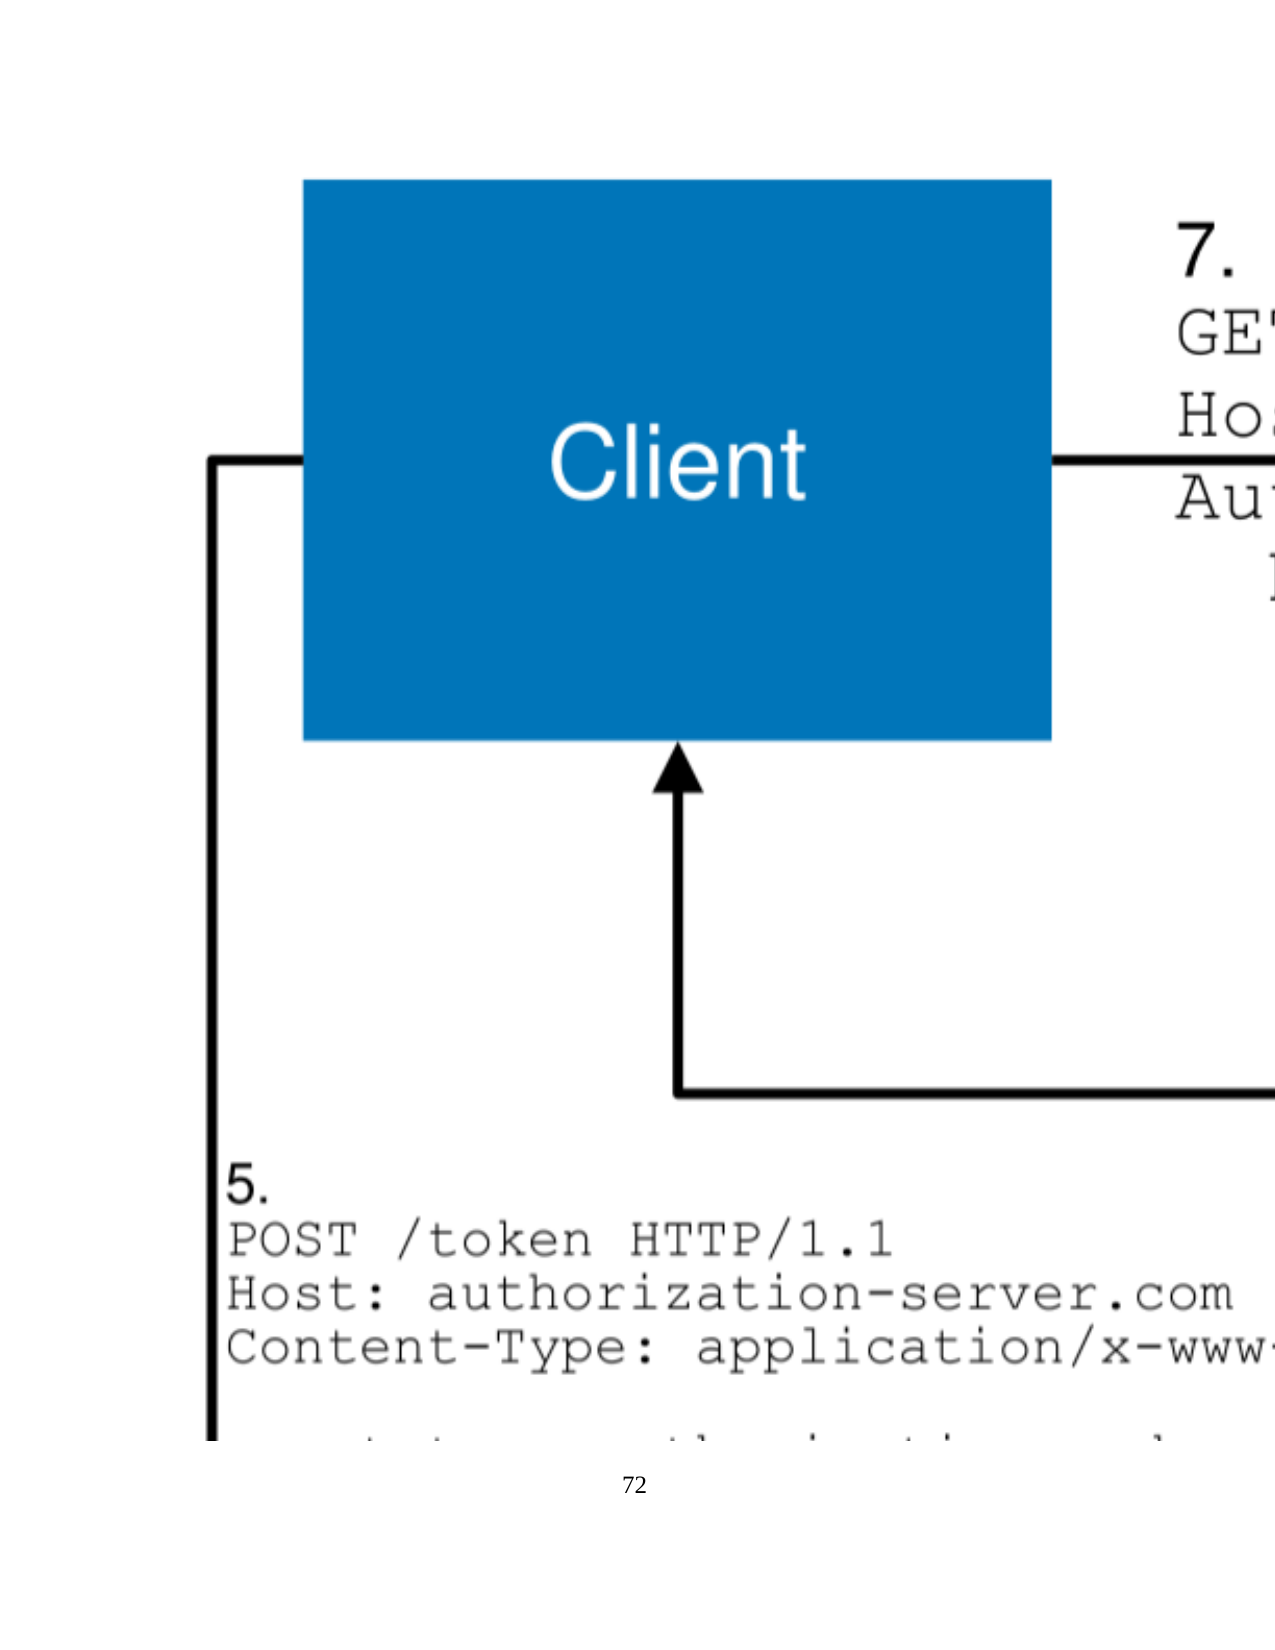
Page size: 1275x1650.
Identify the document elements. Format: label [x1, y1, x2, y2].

picture [150, 150, 1275, 1441]
